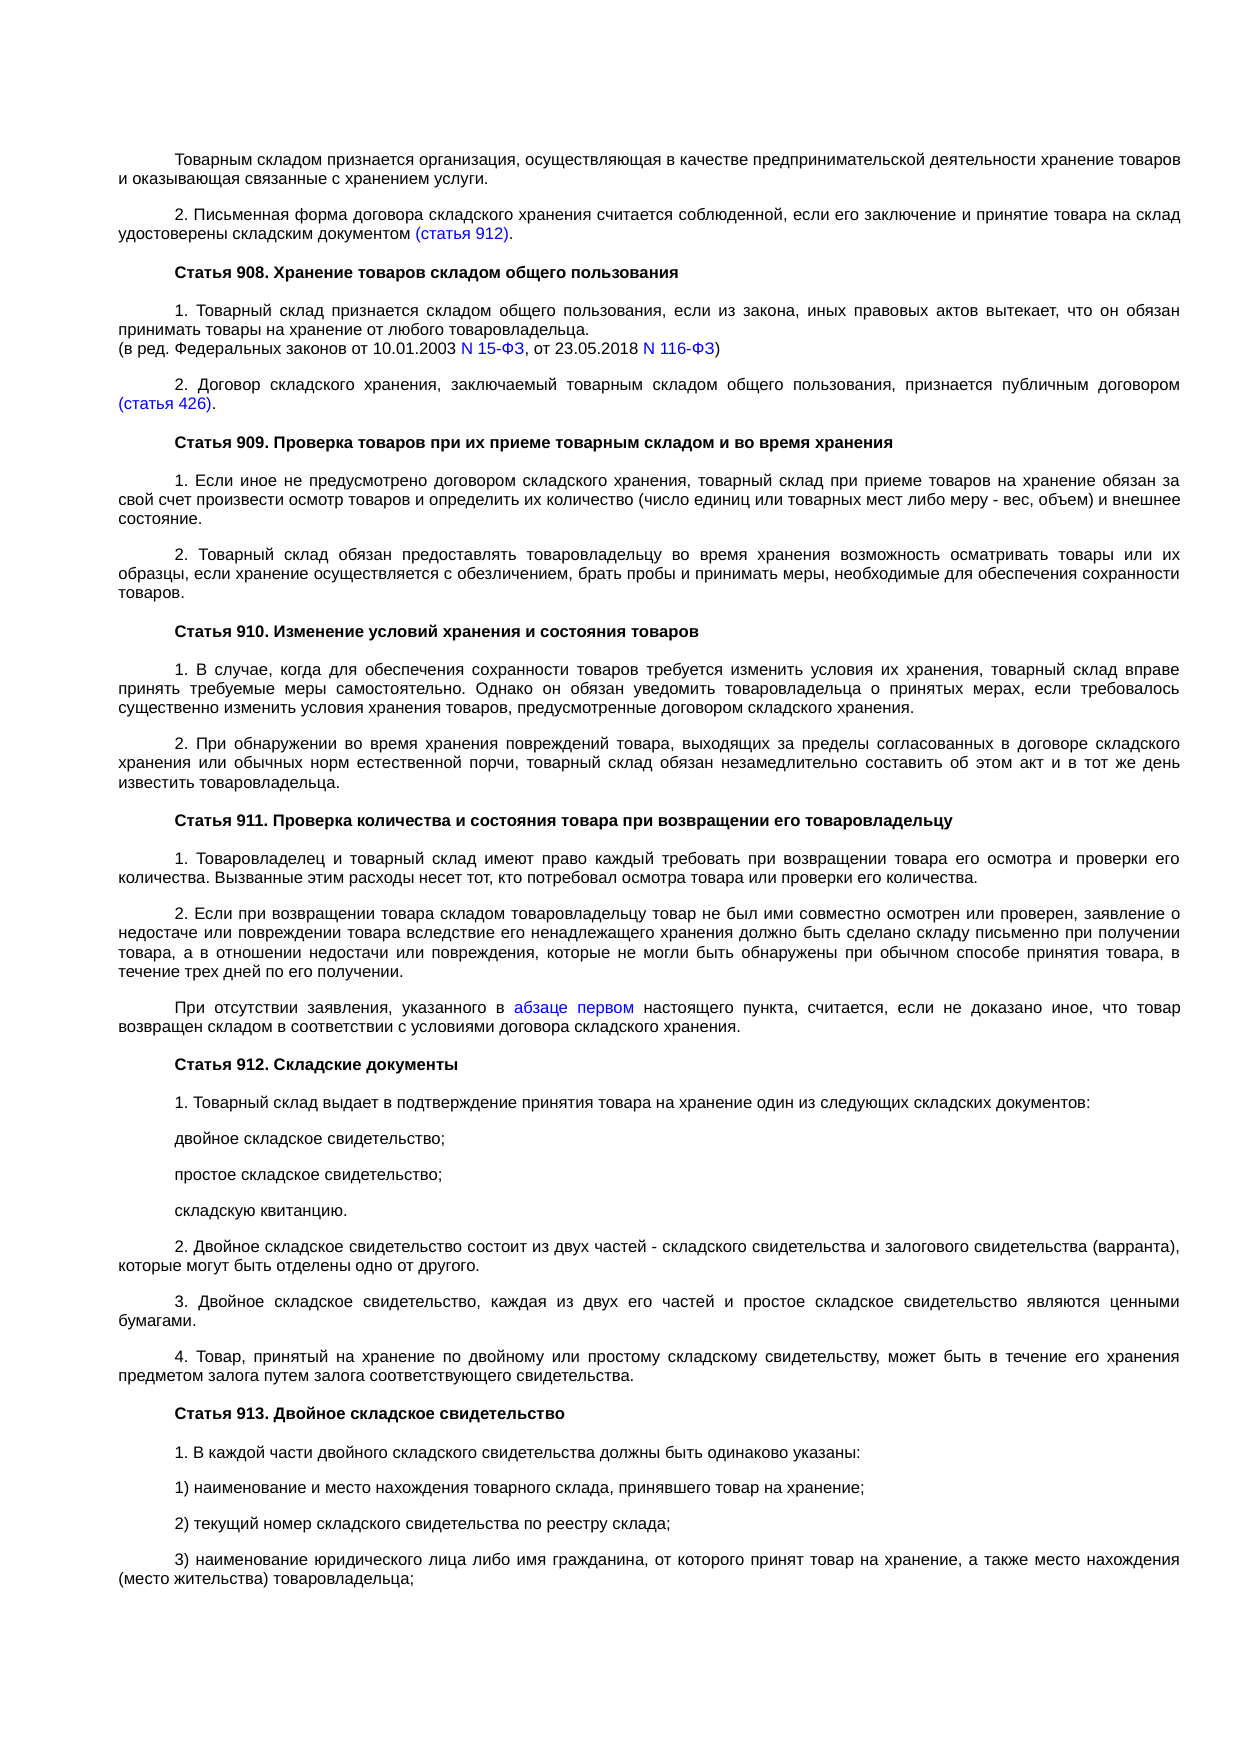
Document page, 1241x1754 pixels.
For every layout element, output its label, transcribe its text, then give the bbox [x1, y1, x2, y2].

text Товарным складом признается организация, осуществляющая в качестве предпринимательской деятельности хранение товаров и оказывающая связанные с хранением услуги. [118, 150, 1181, 188]
text двойное складское свидетельство; [118, 1129, 1181, 1148]
text 4. Товар, принятый на хранение по двойному или простому складскому свидетельству, может быть в течение его хранения предметом залога путем залога соответствующего свидетельства. [118, 1347, 1181, 1385]
text 2) текущий номер складского свидетельства по реестру склада; [118, 1514, 1181, 1533]
subtitle Статья 910. Изменение условий хранения и состояния товаров [118, 622, 1181, 641]
text (в ред. Федеральных законов от 10.01.2003 N 15-ФЗ, от 23.05.2018 N 116-ФЗ) [118, 339, 1181, 358]
text 1. Товарный склад признается складом общего пользования, если из закона, иных правовых актов вытекает, что он обязан принимать товары на хранение от любого товаровладельца. [118, 301, 1181, 339]
text 2. Договор складского хранения, заключаемый товарным складом общего пользования, признается публичным договором (статья 426). [118, 375, 1181, 413]
text 3) наименование юридического лица либо имя гражданина, от которого принят товар на хранение, а также место нахождения (место жительства) товаровладельца; [118, 1550, 1181, 1588]
text 1. В случае, когда для обеспечения сохранности товаров требуется изменить условия их хранения, товарный склад вправе принять требуемые меры самостоятельно. Однако он обязан уведомить товаровладельца о принятых мерах, если требовалось существенно изменить условия хранения товаров, предусмотренные договором складского хранения. [118, 660, 1181, 717]
text При отсутствии заявления, указанного в абзаце первом настоящего пункта, считается, если не доказано иное, что товар возвращен складом в соответствии с условиями договора складского хранения. [118, 997, 1181, 1036]
text складскую квитанцию. [118, 1201, 1181, 1220]
text 3. Двойное складское свидетельство, каждая из двух его частей и простое складское свидетельство являются ценными бумагами. [118, 1292, 1181, 1330]
text 1) наименование и место нахождения товарного склада, принявшего товар на хранение; [118, 1478, 1181, 1497]
subtitle Статья 908. Хранение товаров складом общего пользования [118, 262, 1181, 282]
text простое складское свидетельство; [118, 1165, 1181, 1184]
text 1. Товарный склад выдает в подтверждение принятия товара на хранение один из следующих складских документов: [118, 1093, 1181, 1112]
subtitle Статья 911. Проверка количества и состояния товара при возвращении его товаровладельцу [118, 811, 1181, 830]
text 2. Письменная форма договора складского хранения считается соблюденной, если его заключение и принятие товара на склад удостоверены складским документом (статья 912). [118, 205, 1181, 243]
text 1. Товаровладелец и товарный склад имеют право каждый требовать при возвращении товара его осмотра и проверки его количества. Вызванные этим расходы несет тот, кто потребовал осмотра товара или проверки его количества. [118, 849, 1181, 887]
text 1. Если иное не предусмотрено договором складского хранения, товарный склад при приеме товаров на хранение обязан за свой счет произвести осмотр товаров и определить их количество (число единиц или товарных мест либо меру - вес, объем) и внешнее состояние. [118, 471, 1181, 528]
text 2. Двойное складское свидетельство состоит из двух частей - складского свидетельства и залогового свидетельства (варранта), которые могут быть отделены одно от другого. [118, 1237, 1181, 1275]
text 2. При обнаружении во время хранения повреждений товара, выходящих за пределы согласованных в договоре складского хранения или обычных норм естественной порчи, товарный склад обязан незамедлительно составить об этом акт и в тот же день известить товаровладельца. [118, 734, 1181, 792]
text 2. Товарный склад обязан предоставлять товаровладельцу во время хранения возможность осматривать товары или их образцы, если хранение осуществляется с обезличением, брать пробы и принимать меры, необходимые для обеспечения сохранности товаров. [118, 545, 1181, 602]
subtitle Статья 909. Проверка товаров при их приеме товарным складом и во время хранения [118, 432, 1181, 452]
subtitle Статья 912. Складские документы [118, 1055, 1181, 1074]
subtitle Статья 913. Двойное складское свидетельство [118, 1404, 1181, 1423]
text 2. Если при возвращении товара складом товаровладельцу товар не был ими совместно осмотрен или проверен, заявление о недостаче или повреждении товара вследствие его ненадлежащего хранения должно быть сделано складу письменно при получении товара, а в отношении недостачи или повреждения, которые не могли быть обнаружены при обычном способе принятия товара, в течение трех дней по его получении. [118, 904, 1181, 981]
text 1. В каждой части двойного складского свидетельства должны быть одинаково указаны: [118, 1442, 1181, 1462]
